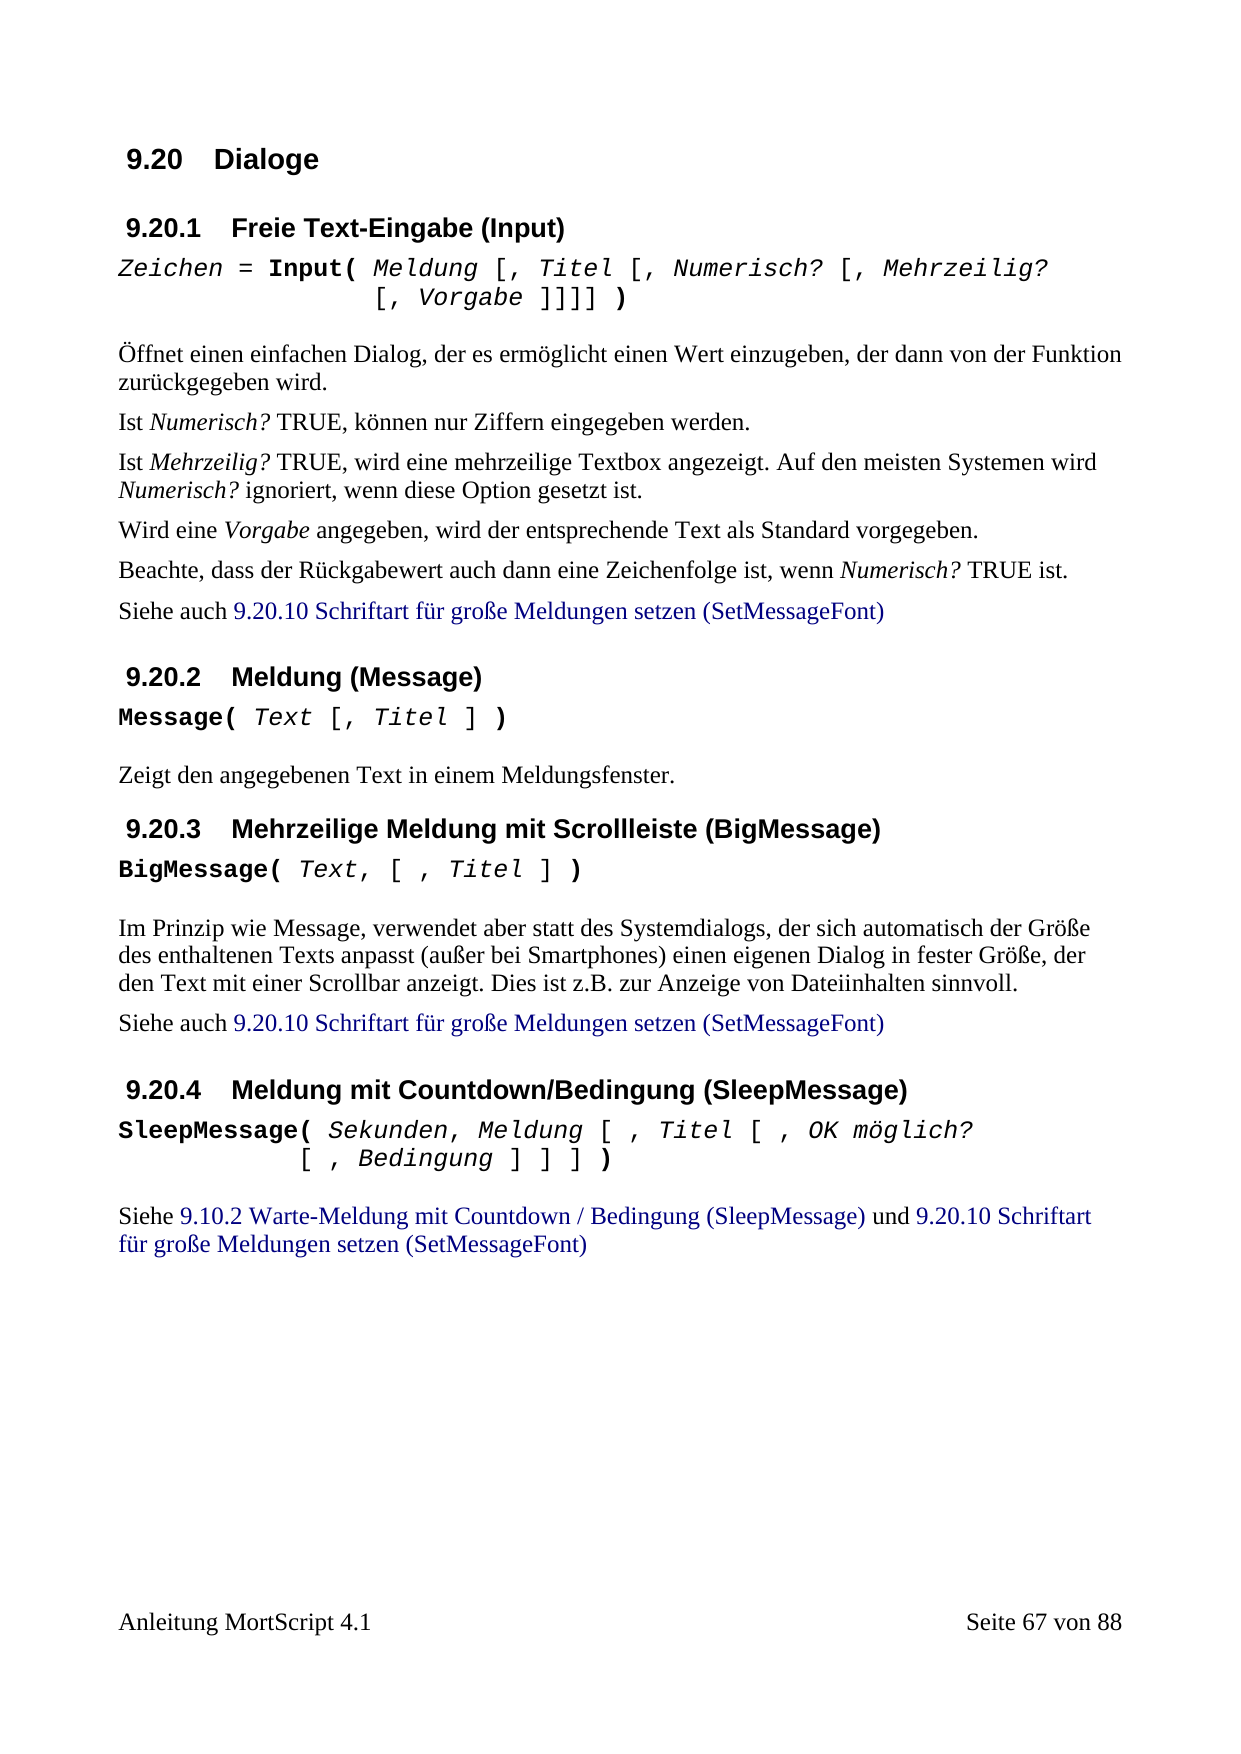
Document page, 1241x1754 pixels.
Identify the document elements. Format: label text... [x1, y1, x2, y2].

text Ist Mehrzeilig? TRUE, wird eine mehrzeilige Textbox angezeigt. Auf den meisten Systemen wird Numerisch? ignoriert, wenn diese Option gesetzt ist. [118, 448, 1122, 504]
subtitle Meldung mit Countdown/Bedingung (SleepMessage) [118, 1074, 1122, 1105]
text Im Prinzip wie Message, verwendet aber statt des Systemdialogs, der sich automatisch der Größe des enthaltenen Texts anpasst (außer bei Smartphones) einen eigenen Dialog in fester Größe, der den Text mit einer Scrollbar anzeigt. Dies ist z.B. zur Anzeige von Dateiinhalten sinnvoll. [118, 914, 1122, 997]
text Beachte, dass der Rückgabewert auch dann eine Zeichenfolge ist, wenn Numerisch? TRUE ist. [118, 557, 1122, 584]
text Zeichen = Input( Meldung [, Titel [, Numerisch? [, Mehrzeilig? [118, 256, 1122, 284]
text Message( Text [, Titel ] ) [118, 705, 1122, 733]
text Siehe auch 9.20.10 Schriftart für große Meldungen setzen (SetMessageFont) [118, 1009, 1122, 1037]
subtitle Mehrzeilige Meldung mit Scrollleiste (BigMessage) [118, 814, 1122, 844]
text Zeigt den angegebenen Text in einem Meldungsfenster. [118, 762, 1122, 789]
text Siehe auch 9.20.10 Schriftart für große Meldungen setzen (SetMessageFont) [118, 597, 1122, 624]
text SleepMessage( Sekunden, Meldung [ , Titel [ , OK möglich? [118, 1117, 1122, 1146]
text Ist Numerisch? TRUE, können nur Ziffern eingegeben werden. [118, 408, 1122, 436]
text Öffnet einen einfachen Dialog, der es ermöglicht einen Wert einzugeben, der dann von der Funktion zurückgegeben wird. [118, 340, 1122, 396]
text Wird eine Vorgabe angegeben, wird der entsprechende Text als Standard vorgegeben. [118, 516, 1122, 544]
subtitle Dialoge [118, 143, 1122, 176]
text Siehe 9.10.2 Warte-Meldung mit Countdown / Bedingung (SleepMessage) und 9.20.10 Schriftart für große Meldungen setzen (SetMessageFont) [118, 1202, 1122, 1258]
text [ , Bedingung ] ] ] ) [118, 1146, 1122, 1174]
subtitle Meldung (Message) [118, 662, 1122, 692]
text BigMessage( Text, [ , Titel ] ) [118, 857, 1122, 885]
subtitle Freie Text-Eingabe (Input) [118, 213, 1122, 243]
text [, Vorgabe ]]]] ) [118, 284, 1122, 313]
